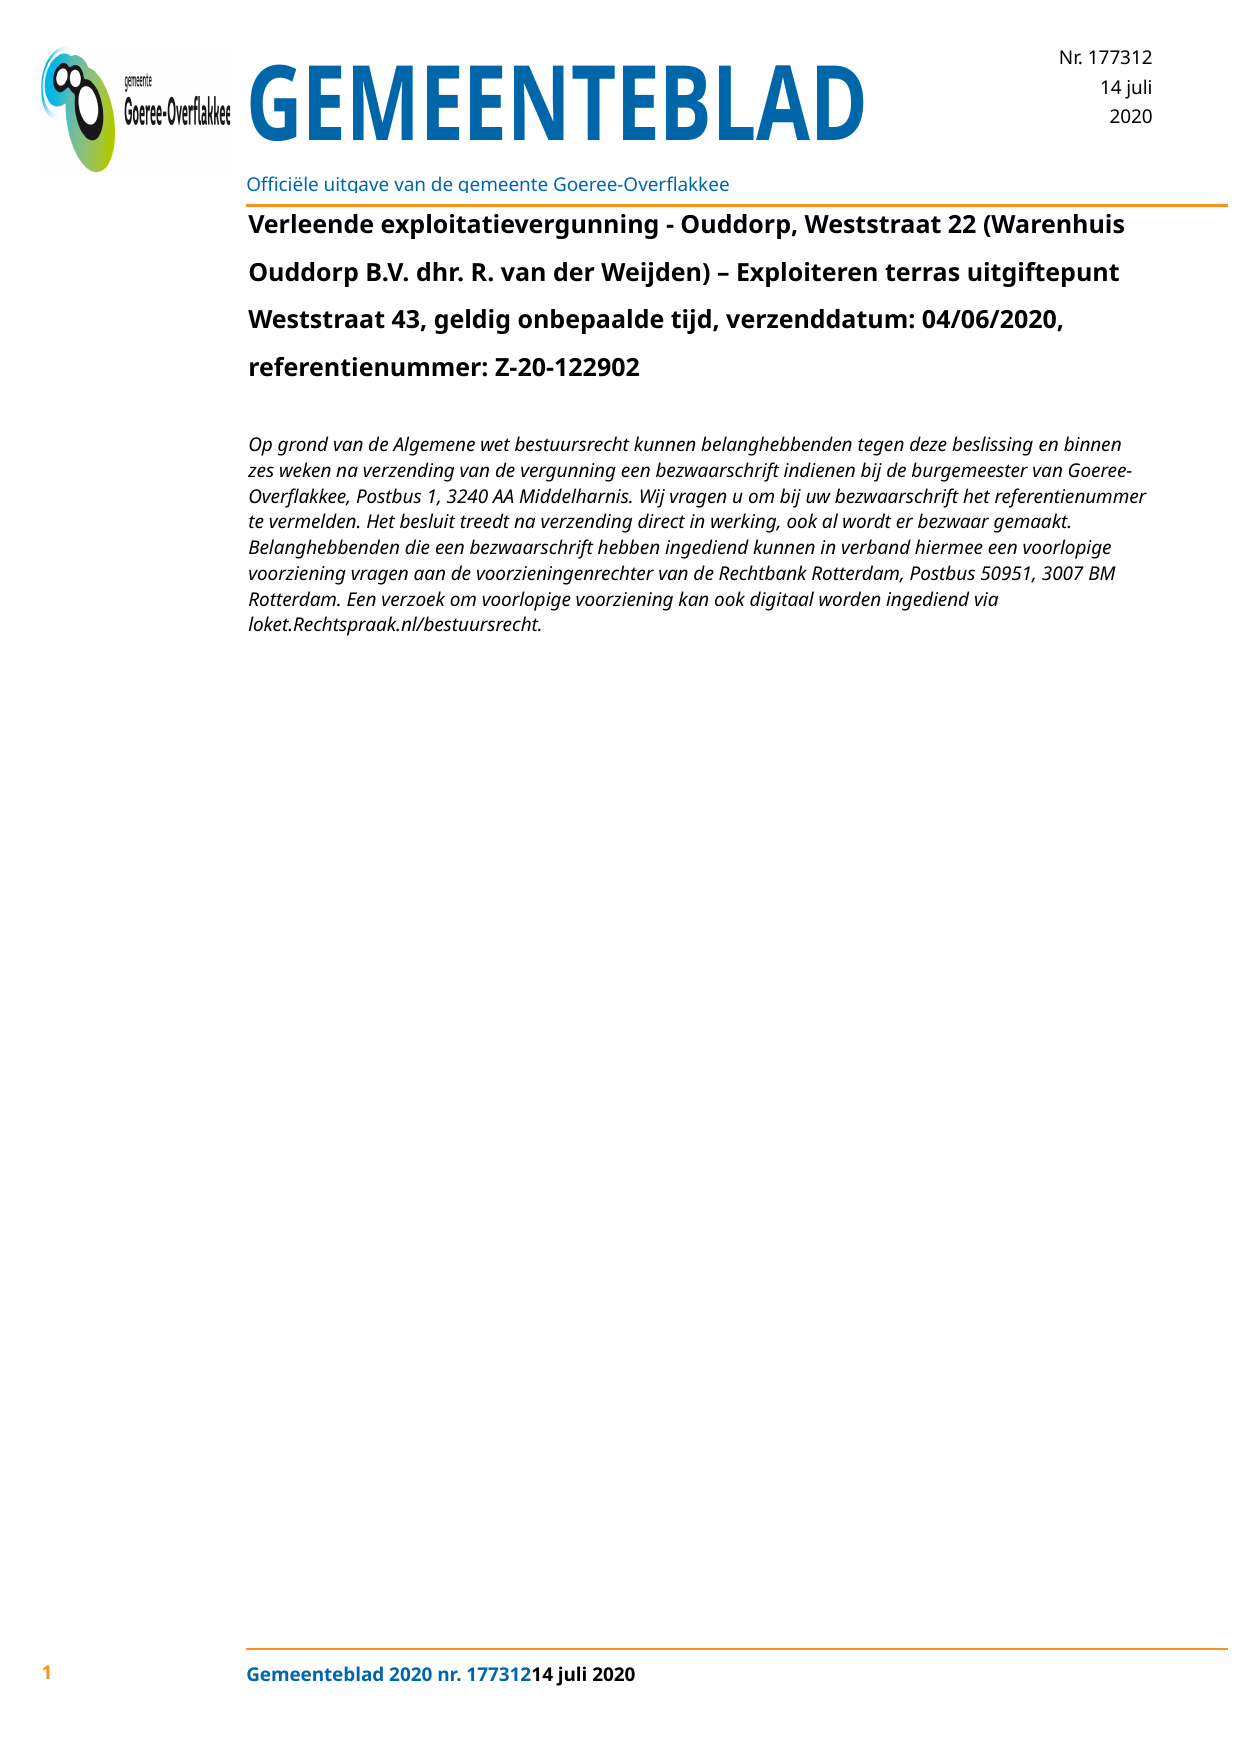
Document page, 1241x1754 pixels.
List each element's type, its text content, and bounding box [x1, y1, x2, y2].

picture [41, 47, 231, 172]
text Op grond van de Algemene wet bestuursrecht kunnen belanghebbenden tegen deze beslissing en binnen zes weken na verzending van de vergunning een bezwaarschrift indienen bij de burgemeester van Goeree-Overflakkee, Postbus 1, 3240 AA Middelharnis. Wij vragen u om bij uw bezwaarschrift het referentienummer te vermelden. Het besluit treedt na verzending direct in werking, ook al wordt er bezwaar gemaakt. Belanghebbenden die een bezwaarschrift hebben ingediend kunnen in verband hiermee een voorlopige voorziening vragen aan de voorzieningenrechter van de Rechtbank Rotterdam, Postbus 50951, 3007 BM Rotterdam. Een verzoek om voorlopige voorziening kan ook digitaal worden ingediend via loket.Rechtspraak.nl/bestuursrecht. [248, 431, 1152, 637]
text Verleende exploitatievergunning - Ouddorp, Weststraat 22 (Warenhuis Ouddorp B.V. dhr. R. van der Weijden) – Exploiteren terras uitgiftepunt Weststraat 43, geldig onbepaalde tijd, verzenddatum: 04/06/2020, referentienummer: Z-20-122902 [248, 207, 1152, 384]
